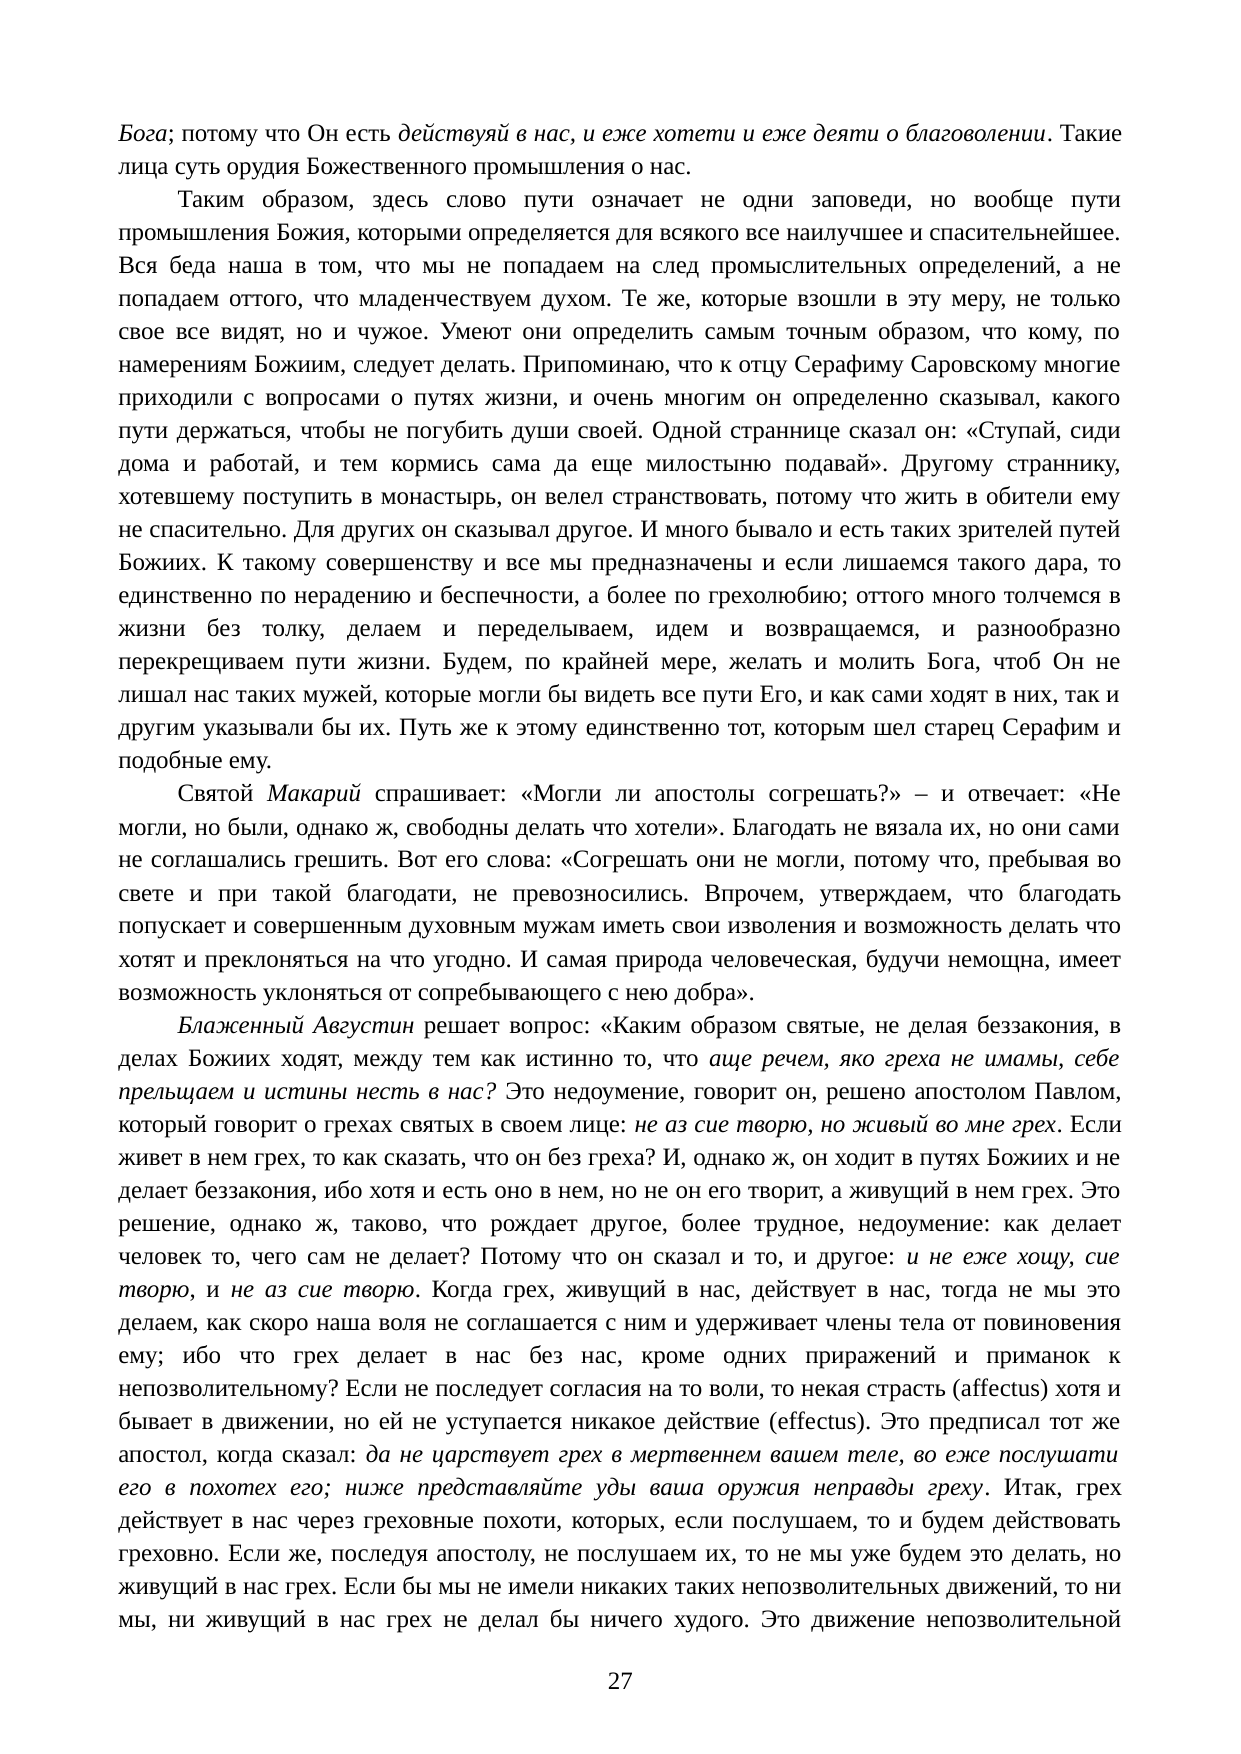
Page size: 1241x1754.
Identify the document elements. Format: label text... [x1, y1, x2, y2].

text Святой Макарий спрашивает: «Могли ли апостолы согрешать?» – и отвечает: «Не могли, но были, однако ж, свободны делать что хотели». Благодать не вязала их, но они сами не соглашались грешить. Вот его слова: «Согрешать они не могли, потому что, пребывая во свете и при такой благодати, не превозносились. Впрочем, утверждаем, что благодать попускает и совершенным духовным мужам иметь свои изволения и возможность делать что хотят и преклоняться на что угодно. И самая природа человеческая, будучи немощна, имеет возможность уклоняться от сопребывающего с нею добра». [118, 778, 1122, 1005]
text Бога; потому что Он есть действуяй в нас, и еже хотети и еже деяти о благоволении. Такие лица суть орудия Божественного промышления о нас. [118, 118, 1122, 180]
text Таким образом, здесь слово пути означает не одни заповеди, но вообще пути промышления Божия, которыми определяется для всякого все наилучшее и спасительнейшее. Вся беда наша в том, что мы не попадаем на след промыслительных определений, а не попадаем оттого, что младенчествуем духом. Те же, которые взошли в эту меру, не только свое все видят, но и чужое. Умеют они определить самым точным образом, что кому, по намерениям Божиим, следует делать. Припоминаю, что к отцу Серафиму Саровскому многие приходили с вопросами о путях жизни, и очень многим он определенно сказывал, какого пути держаться, чтобы не погубить души своей. Одной страннице сказал он: «Ступай, сиди дома и работай, и тем кормись сама да еще милостыню подавай». Другому страннику, хотевшему поступить в монастырь, он велел странствовать, потому что жить в обители ему не спасительно. Для других он сказывал другое. И много бывало и есть таких зрителей путей Божиих. К такому совершенству и все мы предназначены и если лишаемся такого дара, то единственно по нерадению и беспечности, а более по грехолюбию; оттого много толчемся в жизни без толку, делаем и переделываем, идем и возвращаемся, и разнообразно перекрещиваем пути жизни. Будем, по крайней мере, желать и молить Бога, чтоб Он не лишал нас таких мужей, которые могли бы видеть все пути Его, и как сами ходят в них, так и другим указывали бы их. Путь же к этому единственно тот, которым шел старец Серафим и подобные ему. [118, 184, 1122, 774]
text Блаженный Августин решает вопрос: «Каким образом святые, не делая беззакония, в делах Божиих ходят, между тем как истинно то, что аще речем, яко греха не имамы, себе прельщаем и истины несть в нас? Это недоумение, говорит он, решено апостолом Павлом, который говорит о грехах святых в своем лице: не аз сие творю, но живый во мне грех. Если живет в нем грех, то как сказать, что он без греха? И, однако ж, он ходит в путях Божиих и не делает беззакония, ибо хотя и есть оно в нем, но не он его творит, а живущий в нем грех. Это решение, однако ж, таково, что рождает другое, более трудное, недоумение: как делает человек то, чего сам не делает? Потому что он сказал и то, и другое: и не еже хощу, сие творю, и не аз сие творю. Когда грех, живущий в нас, действует в нас, тогда не мы это делаем, как скоро наша воля не соглашается с ним и удерживает члены тела от повиновения ему; ибо что грех делает в нас без нас, кроме одних приражений и приманок к непозволительному? Если не последует согласия на то воли, то некая страсть (аffесtus) хотя и бывает в движении, но ей не уступается никакое действие (еffесtus). Это предписал тот же апостол, когда сказал: да не царствует грех в мертвеннем вашем теле, во еже послушати его в похотех его; ниже представляйте уды ваша оружия неправды греху. Итак, грех действует в нас через греховные похоти, которых, если послушаем, то и будем действовать греховно. Если же, последуя апостолу, не послушаем их, то не мы уже будем это делать, но живущий в нас грех. Если бы мы не имели никаких таких непозволительных движений, то ни мы, ни живущий в нас грех не делал бы ничего худого. Это движение непозволительной [118, 1010, 1122, 1633]
